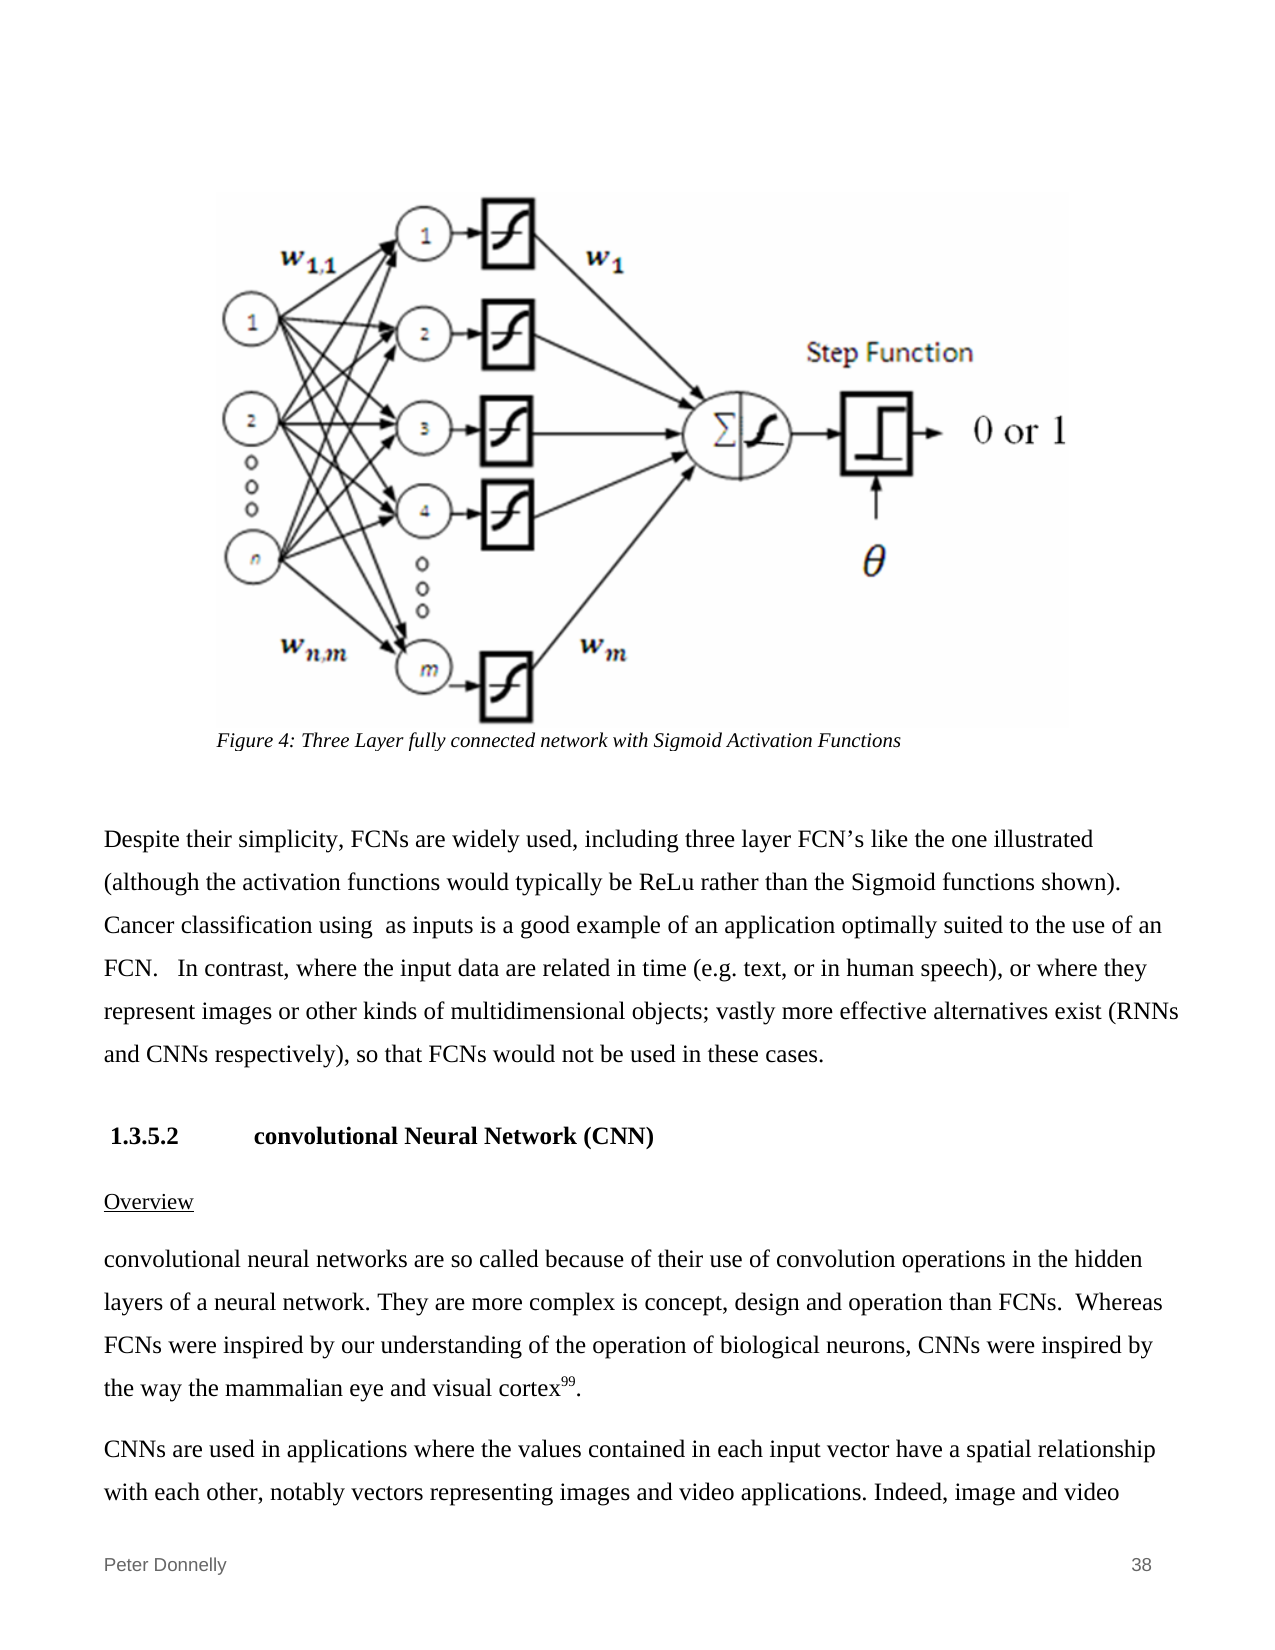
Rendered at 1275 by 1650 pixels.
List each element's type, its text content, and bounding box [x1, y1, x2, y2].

text Figure 4: Three Layer fully connected network with Sigmoid Activation Functions [216, 728, 1068, 750]
subtitle convolutional Neural Network (CNN) [103, 1121, 1181, 1150]
subtitle Overview [86, 1188, 1181, 1214]
text convolutional neural networks are so called because of their use of convolution operations in the hidden layers of a neural network. They are more complex is concept, design and operation than FCNs. Whereas FCNs were inspired by our understanding of the operation of biological neurons, CNNs were inspired by the way the mammalian eye and visual cortex. [103, 1244, 1181, 1402]
text Despite their simplicity, FCNs are widely used, including three layer FCN’s like the one illustrated (although the activation functions would typically be ReLu rather than the Sigmoid functions shown). Cancer classification using as inputs is a good example of an application optimally suited to the use of an FCN. In contrast, where the input data are related in time (e.g. text, or in human speech), or where they represent images or other kinds of multidimensional objects; vastly more effective alternatives exist (RNNs and CNNs respectively), so that FCNs would not be used in these cases. [103, 120, 1181, 1068]
picture [216, 191, 1069, 728]
text CNNs are used in applications where the values contained in each input vector have a spatial relationship with each other, notably vectors representing images and video applications. Indeed, image and video [103, 1434, 1181, 1506]
